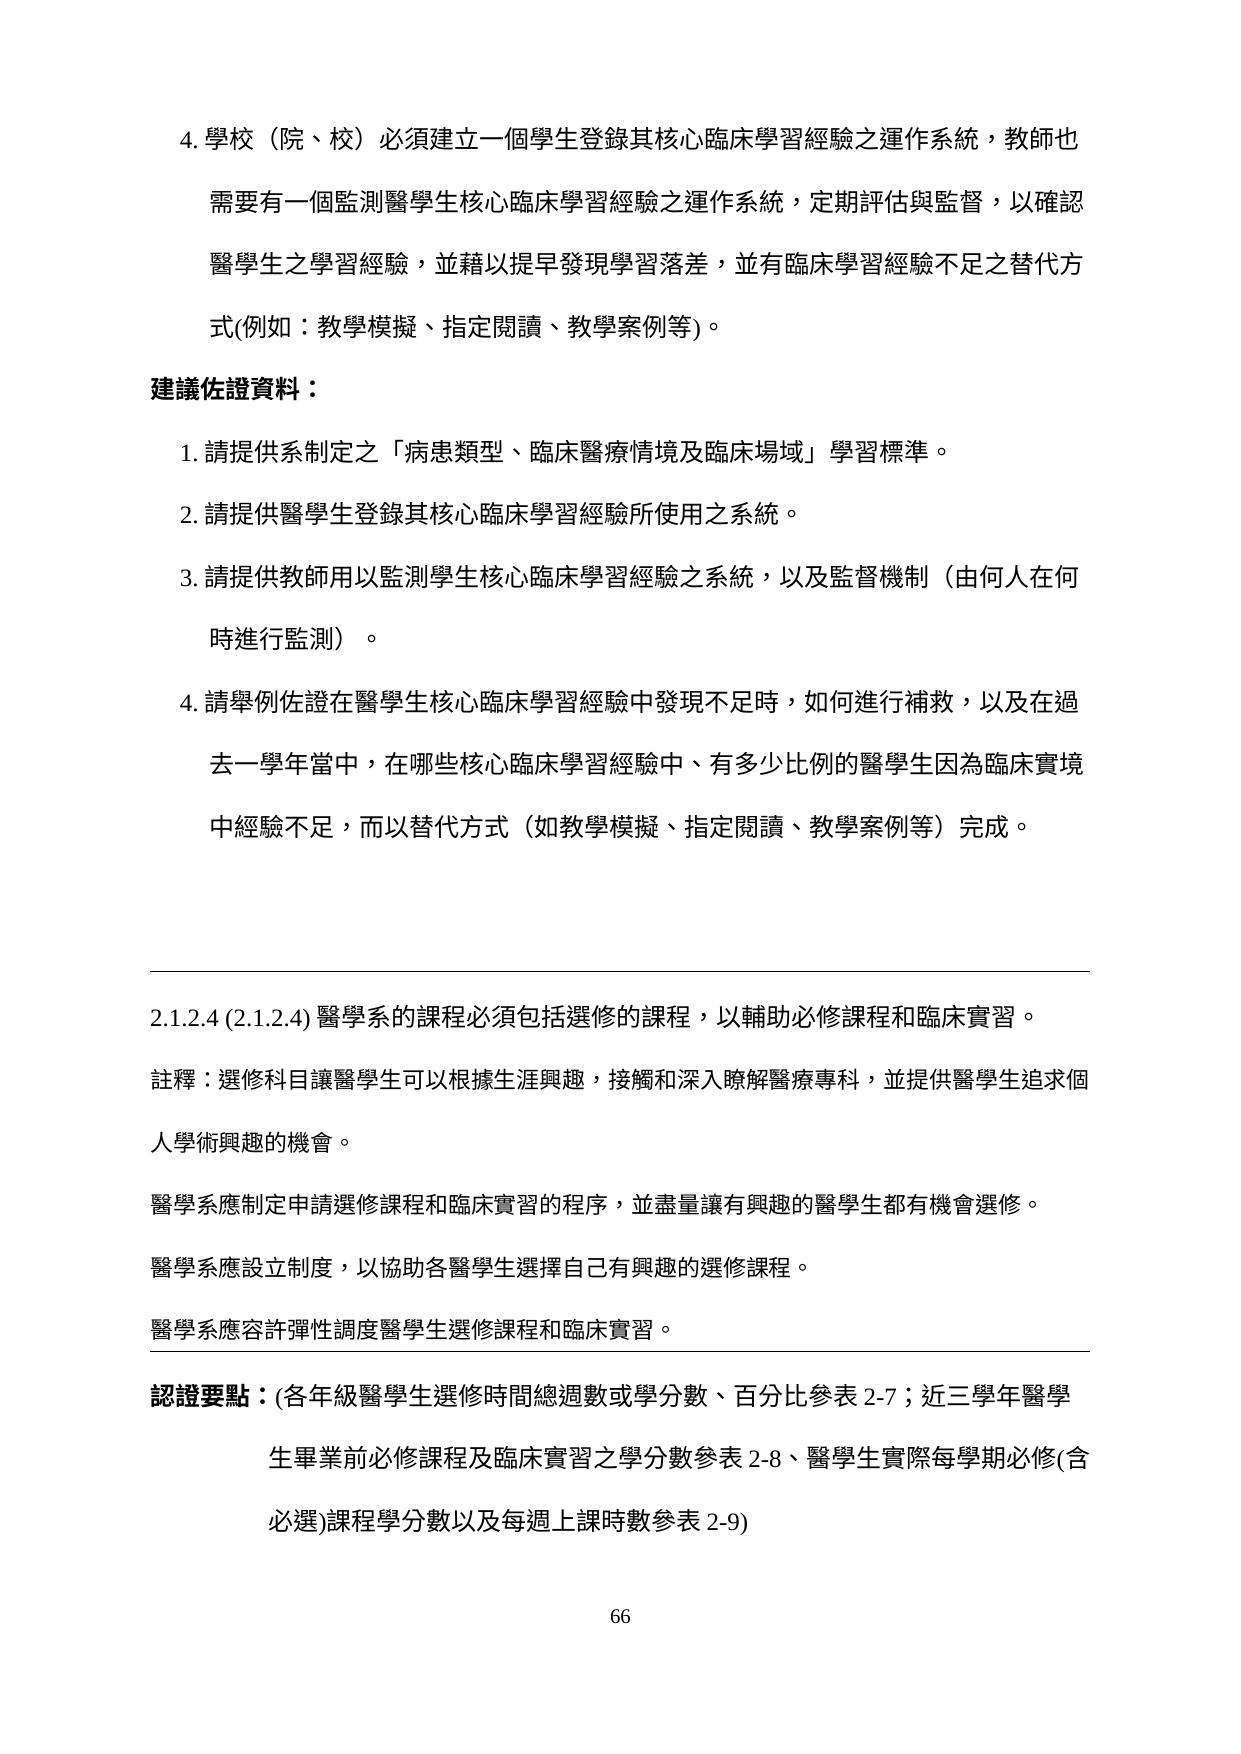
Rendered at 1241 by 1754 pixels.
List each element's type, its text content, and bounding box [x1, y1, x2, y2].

text 醫學系應設立制度，以協助各醫學生選擇自己有興趣的選修課程。 [150, 1224, 1090, 1284]
list 學校（院、校）必須建立一個學生登錄其核心臨床學習經驗之運作系統，教師也需要有一個監測醫學生核心臨床學習經驗之運作系統，定期評估與監督，以確認醫學生之學習經驗，並藉以提早發現學習落差，並有臨床學習經驗不足之替代方式(例如：教學模擬、指定閱讀、教學案例等)。 [179, 96, 1090, 346]
text 醫學系應容許彈性調度醫學生選修課程和臨床實習。 [150, 1284, 1090, 1351]
list 請提供醫學生登錄其核心臨床學習經驗所使用之系統。 [179, 471, 1090, 534]
text 註釋：選修科目讓醫學生可以根據生涯興趣，接觸和深入瞭解醫療專科，並提供醫學生追求個人學術興趣的機會。 [150, 1037, 1090, 1162]
text 建議佐證資料： [150, 346, 1090, 409]
list 請提供系制定之「病患類型、臨床醫療情境及臨床場域」學習標準。 [179, 409, 1090, 471]
text 醫學系應制定申請選修課程和臨床實習的程序，並盡量讓有興趣的醫學生都有機會選修。 [150, 1162, 1090, 1224]
text 認證要點：(各年級醫學生選修時間總週數或學分數、百分比參表2-7；近三學年醫學生畢業前必修課程及臨床實習之學分數參表2-8、醫學生實際每學期必修(含必選)課程學分數以及每週上課時數參表2-9) [150, 1352, 1090, 1540]
list 請舉例佐證在醫學生核心臨床學習經驗中發現不足時，如何進行補救，以及在過去一學年當中，在哪些核心臨床學習經驗中、有多少比例的醫學生因為臨床實境中經驗不足，而以替代方式（如教學模擬、指定閱讀、教學案例等）完成。 [179, 659, 1090, 846]
list 請提供教師用以監測學生核心臨床學習經驗之系統，以及監督機制（由何人在何時進行監測）。 [179, 534, 1090, 659]
text 2.1.2.4 (2.1.2.4) 醫學系的課程必須包括選修的課程，以輔助必修課程和臨床實習。 [150, 972, 1090, 1037]
